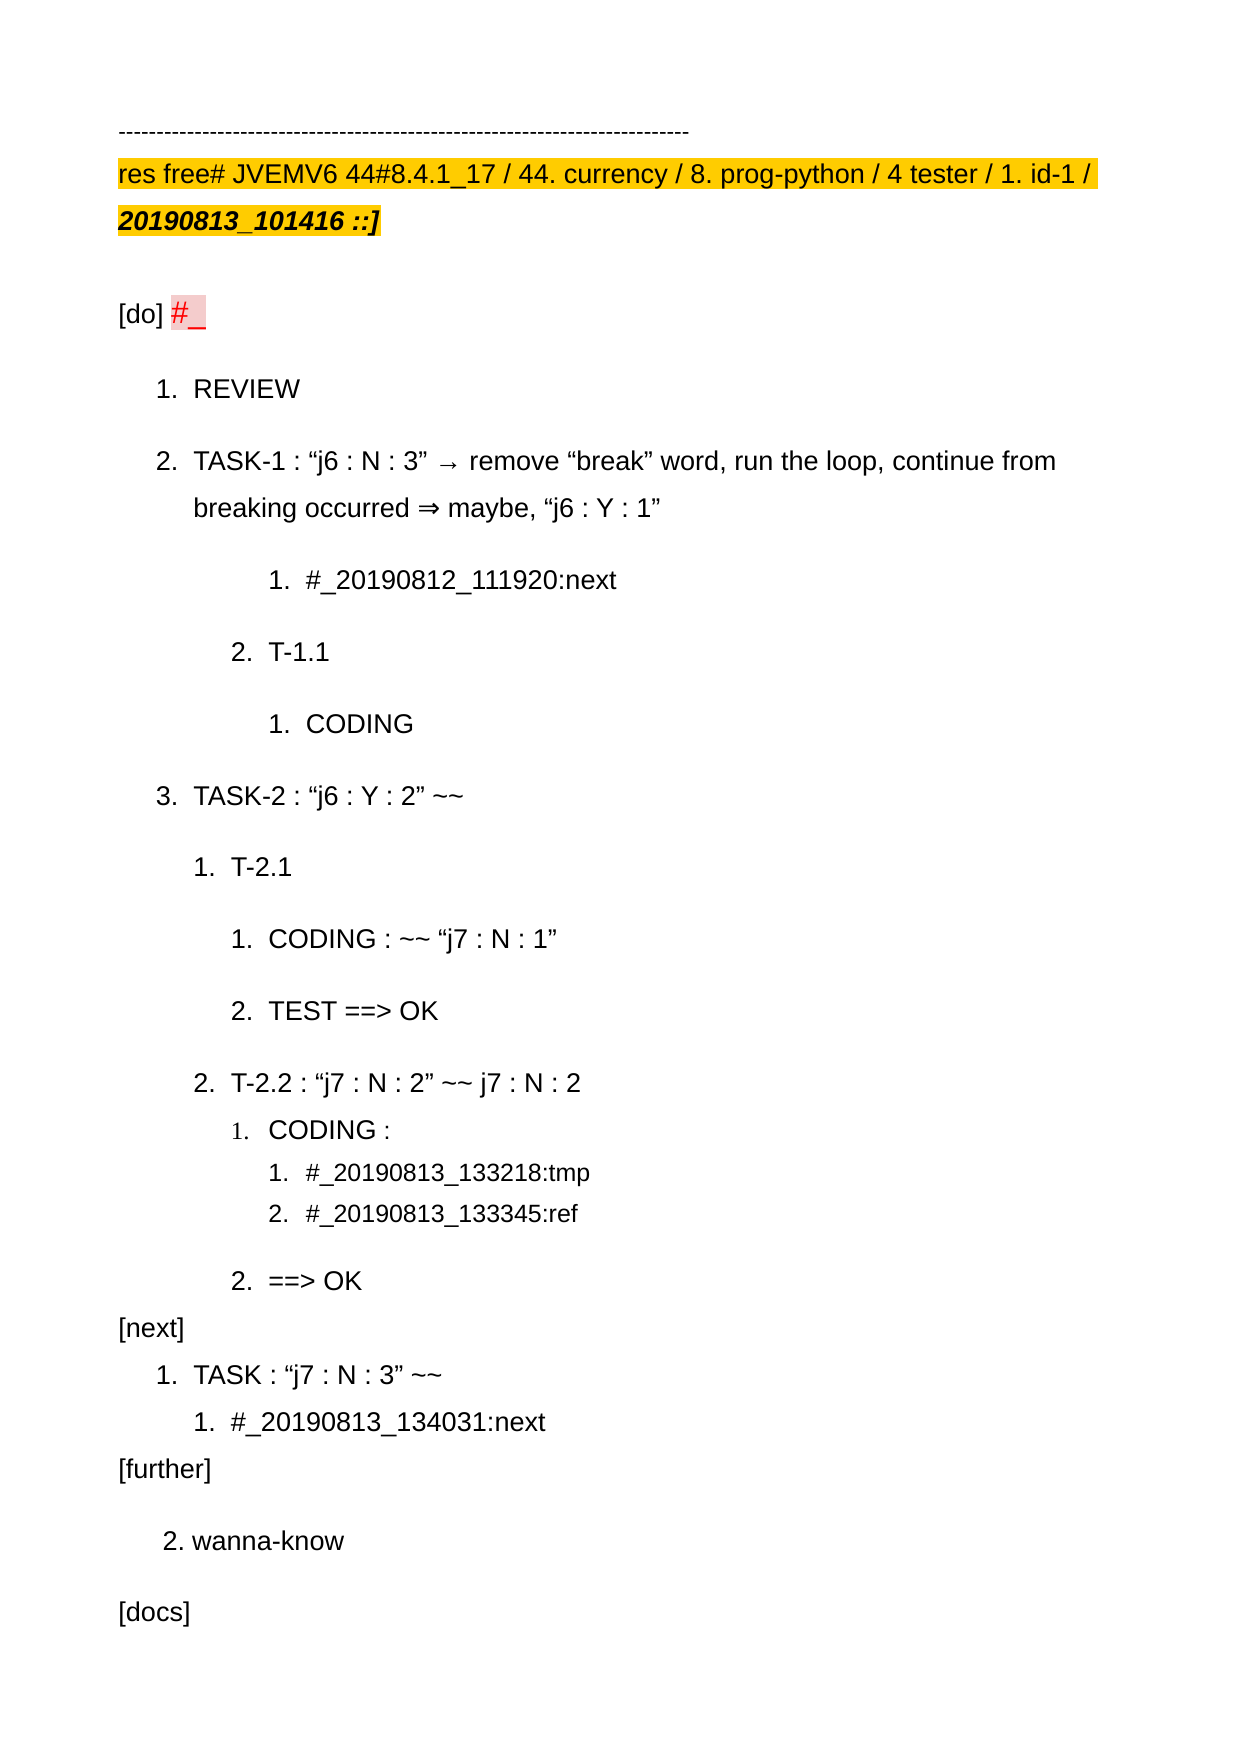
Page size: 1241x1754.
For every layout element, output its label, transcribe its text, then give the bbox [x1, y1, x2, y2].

list T-2.1 [193, 851, 1122, 883]
list T-2.2 : “j7 : N : 2” ~~ j7 : N : 2 [193, 1067, 1122, 1098]
list #_20190813_133345:ref [268, 1199, 1122, 1228]
text [further] [118, 1453, 1122, 1484]
list T-1.1 [231, 636, 1122, 667]
list REVIEW [156, 373, 1122, 404]
text [next] [118, 1312, 1122, 1343]
list ==> OK [231, 1265, 1122, 1296]
list CODING : ~~ “j7 : N : 1” [231, 923, 1122, 954]
text res free# JVEMV6 44#8.4.1_17 / 44. currency / 8. prog-python / 4 tester / 1. id-1 / 20190813_101416 ::] [118, 158, 1122, 236]
list TASK-2 : “j6 : Y : 2” ~~ [156, 779, 1122, 811]
list #_20190813_133218:tmp [268, 1158, 1122, 1186]
text --------------------------------------------------------------------------- [118, 118, 1122, 144]
text [docs] [118, 1596, 1122, 1628]
list CODING [268, 708, 1122, 739]
list wanna-know [162, 1524, 1122, 1556]
text [do] #_ [118, 294, 1122, 330]
list CODING : [231, 1114, 1122, 1145]
list TEST ==> OK [231, 995, 1122, 1026]
list #_20190812_111920:next [268, 564, 1122, 595]
list TASK : “j7 : N : 3” ~~ [156, 1359, 1122, 1390]
list #_20190813_134031:next [193, 1406, 1122, 1437]
list TASK-1 : “j6 : N : 3” → remove “break” word, run the loop, continue from breaking occurred ⇒ maybe, “j6 : Y : 1” [156, 445, 1122, 523]
